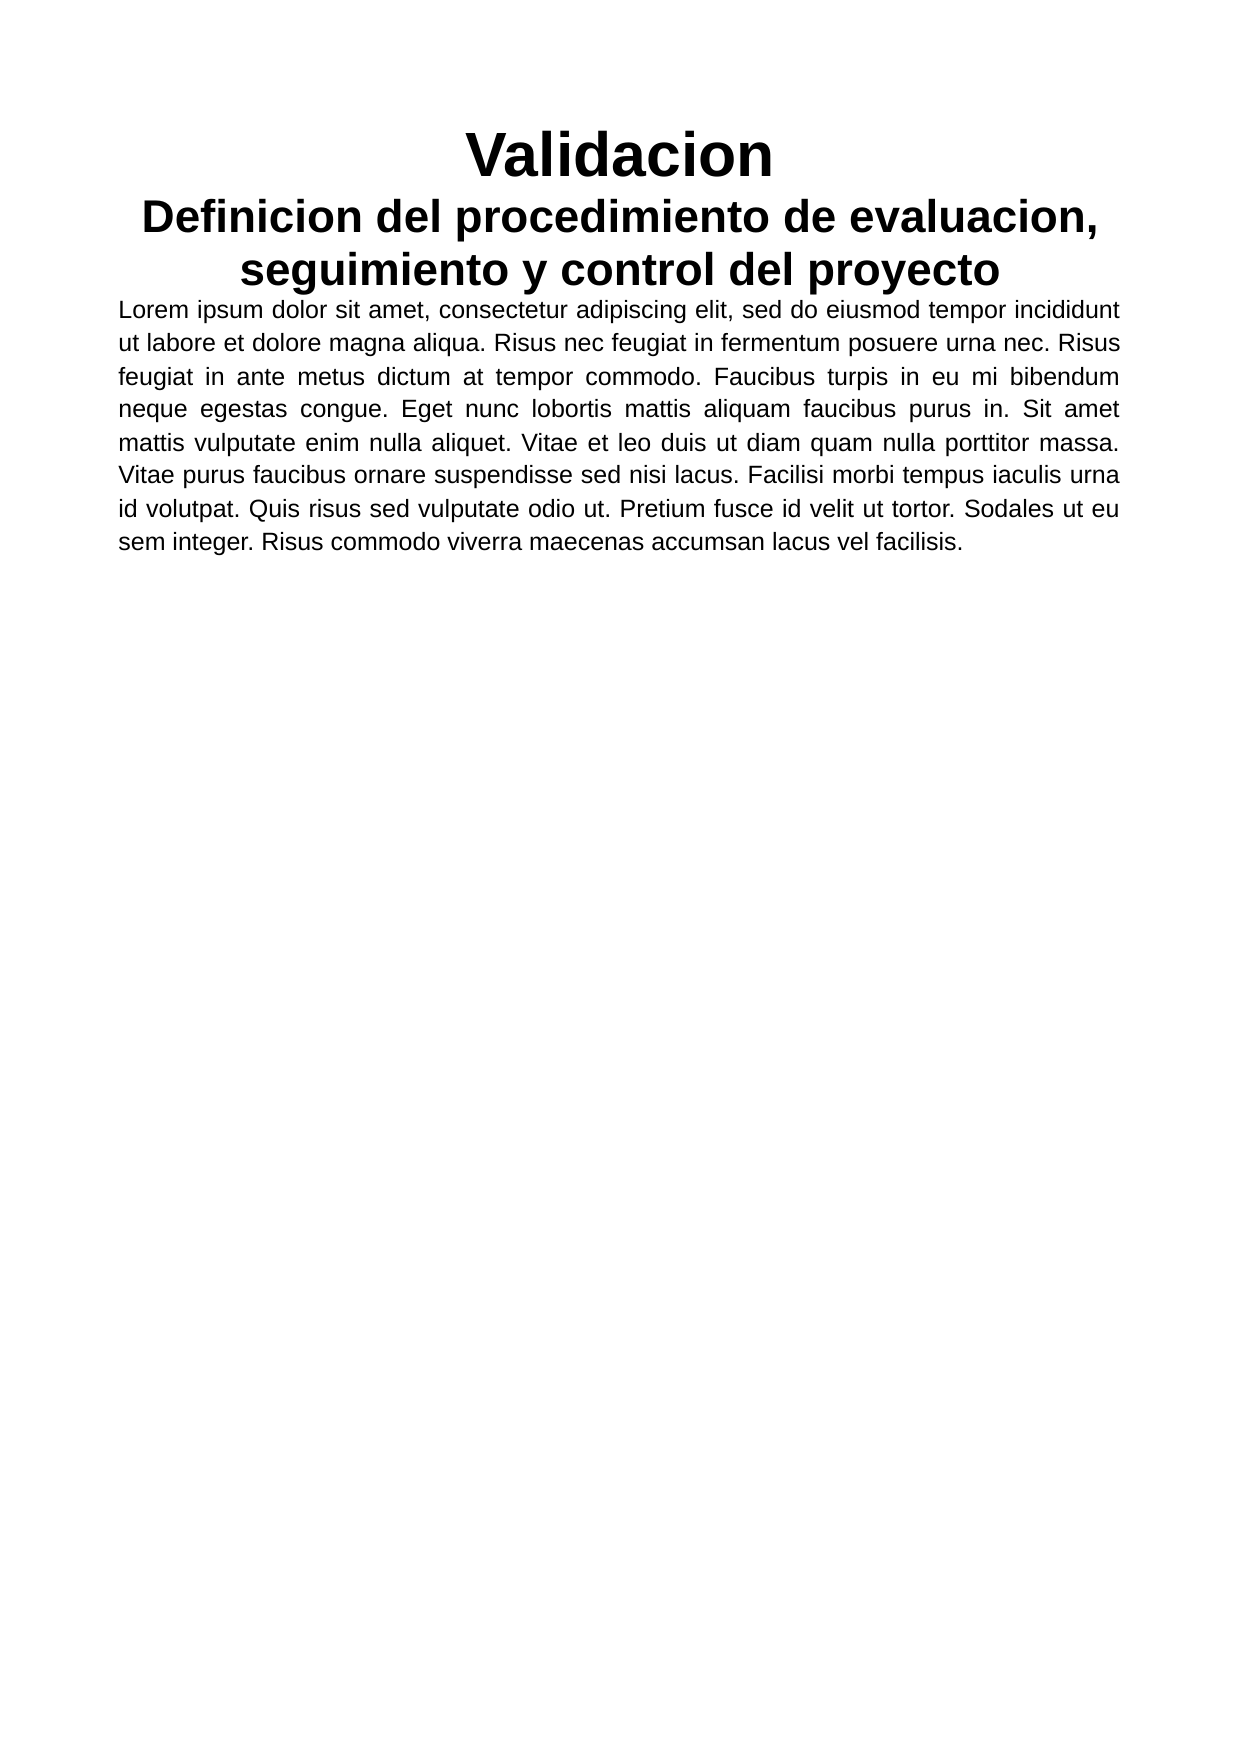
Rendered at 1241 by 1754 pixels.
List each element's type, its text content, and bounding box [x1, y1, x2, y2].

text Definicion del procedimiento de evaluacion, seguimiento y control del proyecto [118, 190, 1122, 295]
text Validacion [118, 118, 1122, 190]
text Lorem ipsum dolor sit amet, consectetur adipiscing elit, sed do eiusmod tempor incididunt ut labore et dolore magna aliqua. Risus nec feugiat in fermentum posuere urna nec. Risus feugiat in ante metus dictum at tempor commodo. Faucibus turpis in eu mi bibendum neque egestas congue. Eget nunc lobortis mattis aliquam faucibus purus in. Sit amet mattis vulputate enim nulla aliquet. Vitae et leo duis ut diam quam nulla porttitor massa. Vitae purus faucibus ornare suspendisse sed nisi lacus. Facilisi morbi tempus iaculis urna id volutpat. Quis risus sed vulputate odio ut. Pretium fusce id velit ut tortor. Sodales ut eu sem integer. Risus commodo viverra maecenas accumsan lacus vel facilisis. [118, 295, 1122, 555]
